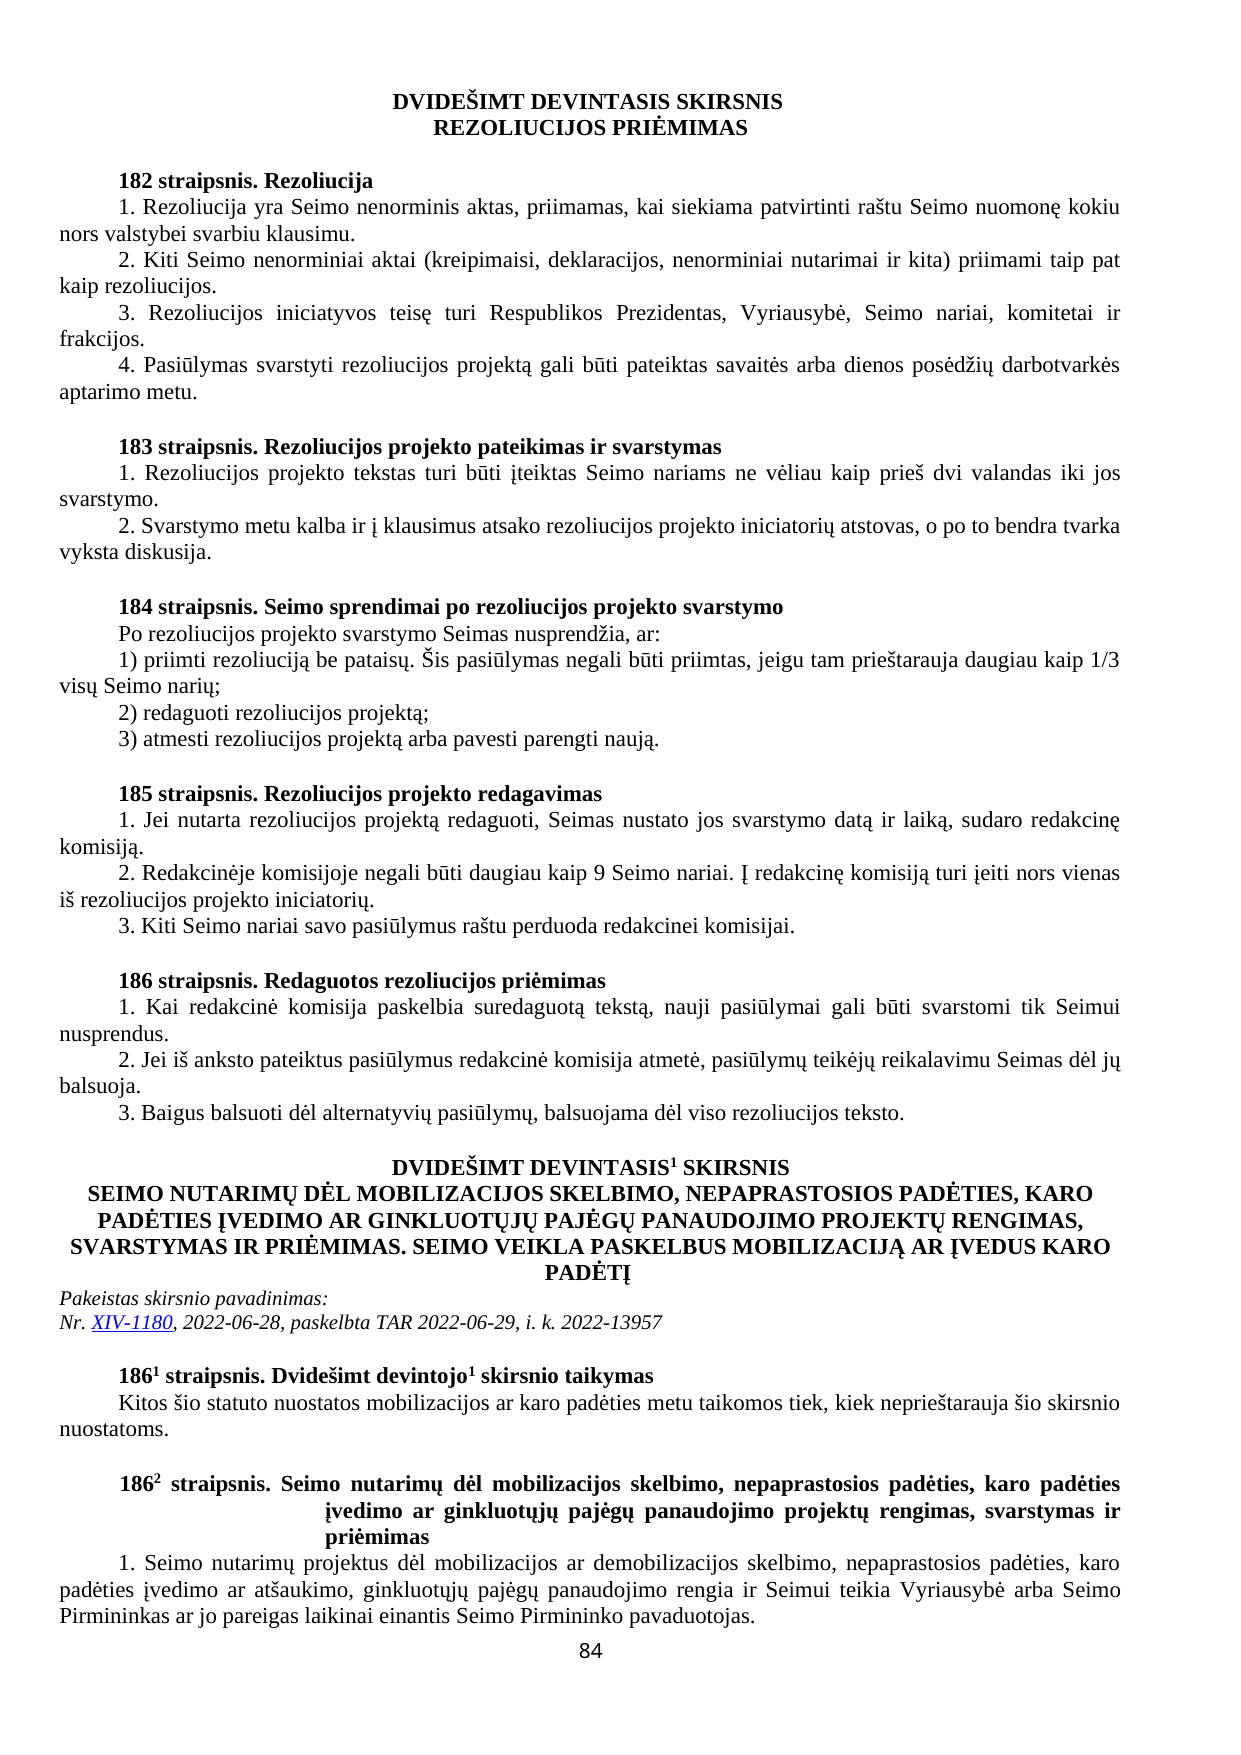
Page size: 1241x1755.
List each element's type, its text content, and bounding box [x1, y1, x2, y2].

text 3. Rezoliucijos iniciatyvos teisę turi Respublikos Prezidentas, Vyriausybė, Seimo nariai, komitetai ir frakcijos. [59, 299, 1122, 351]
text 3) atmesti rezoliucijos projektą arba pavesti parengti naują. [59, 725, 1122, 751]
text 183 straipsnis. Rezoliucijos projekto pateikimas ir svarstymas [59, 433, 1122, 459]
text 4. Pasiūlymas svarstyti rezoliucijos projektą gali būti pateiktas savaitės arba dienos posėdžių darbotvarkės aptarimo metu. [59, 351, 1122, 404]
text 1. Rezoliucijos projekto tekstas turi būti įteiktas Seimo nariams ne vėliau kaip prieš dvi valandas iki jos svarstymo. [59, 459, 1122, 512]
text Po rezoliucijos projekto svarstymo Seimas nusprendžia, ar: [59, 620, 1122, 646]
text SEIMO NUTARIMŲ DĖL MOBILIZACIJOS SKELBIMO, NEPAPRASTOSIOS PADĖTIES, KARO PADĖTIES ĮVEDIMO AR GINKLUOTŲJŲ PAJĖGŲ PANAUDOJIMO PROJEKTŲ RENGIMAS, SVARSTYMAS IR PRIĖMIMAS. SEIMO VEIKLA PASKELBUS MOBILIZACIJĄ AR ĮVEDUS KARO PADĖTĮ [59, 1180, 1122, 1286]
text Kitos šio statuto nuostatos mobilizacijos ar karo padėties metu taikomos tiek, kiek neprieštarauja šio skirsnio nuostatoms. [59, 1389, 1122, 1442]
text 186 straipsnis. Redaguotos rezoliucijos priėmimas [59, 967, 1122, 993]
text 1861 straipsnis. Dvidešimt devintojo1 skirsnio taikymas [59, 1363, 1122, 1389]
text 1. Jei nutarta rezoliucijos projektą redaguoti, Seimas nustato jos svarstymo datą ir laiką, sudaro redakcinę komisiją. [59, 807, 1122, 859]
text 2. Redakcinėje komisijoje negali būti daugiau kaip 9 Seimo nariai. Į redakcinę komisiją turi įeiti nors vienas iš rezoliucijos projekto iniciatorių. [59, 859, 1122, 912]
text 185 straipsnis. Rezoliucijos projekto redagavimas [59, 780, 1122, 807]
text 3. Baigus balsuoti dėl alternatyvių pasiūlymų, balsuojama dėl viso rezoliucijos teksto. [59, 1099, 1122, 1125]
text 2. Svarstymo metu kalba ir į klausimus atsako rezoliucijos projekto iniciatorių atstovas, o po to bendra tvarka vyksta diskusija. [59, 512, 1122, 564]
text 2. Kiti Seimo nenorminiai aktai (kreipimaisi, deklaracijos, nenorminiai nutarimai ir kita) priimami taip pat kaip rezoliucijos. [59, 246, 1122, 299]
text 3. Kiti Seimo nariai savo pasiūlymus raštu perduoda redakcinei komisijai. [59, 912, 1122, 938]
text DVIDEŠIMT DEVINTASIS SKIRSNIS [59, 88, 1122, 114]
text 182 straipsnis. Rezoliucija [59, 167, 1122, 193]
text 2) redaguoti rezoliucijos projektą; [59, 699, 1122, 725]
text DVIDEŠIMT DEVINTASIS1 SKIRSNIS [59, 1154, 1122, 1180]
text Pakeistas skirsnio pavadinimas: [59, 1286, 1122, 1310]
text 1. Seimo nutarimų projektus dėl mobilizacijos ar demobilizacijos skelbimo, nepaprastosios padėties, karo padėties įvedimo ar atšaukimo, ginkluotųjų pajėgų panaudojimo rengia ir Seimui teikia Vyriausybė arba Seimo Pirmininkas ar jo pareigas laikinai einantis Seimo Pirmininko pavaduotojas. [59, 1549, 1122, 1628]
text 184 straipsnis. Seimo sprendimai po rezoliucijos projekto svarstymo [59, 593, 1122, 620]
text 1) priimti rezoliuciją be pataisų. Šis pasiūlymas negali būti priimtas, jeigu tam prieštarauja daugiau kaip 1/3 visų Seimo narių; [59, 646, 1122, 699]
text REZOLIUCIJOS PRIĖMIMAS [59, 114, 1122, 141]
text Nr. XIV-1180, 2022-06-28, paskelbta TAR 2022-06-29, i. k. 2022-13957 [59, 1310, 1122, 1334]
text 1862 straipsnis. Seimo nutarimų dėl mobilizacijos skelbimo, nepaprastosios padėties, karo padėties įvedimo ar ginkluotųjų pajėgų panaudojimo projektų rengimas, svarstymas ir priėmimas [119, 1470, 1122, 1549]
text 2. Jei iš anksto pateiktus pasiūlymus redakcinė komisija atmetė, pasiūlymų teikėjų reikalavimu Seimas dėl jų balsuoja. [59, 1046, 1122, 1099]
text 1. Kai redakcinė komisija paskelbia suredaguotą tekstą, nauji pasiūlymai gali būti svarstomi tik Seimui nusprendus. [59, 993, 1122, 1046]
text 1. Rezoliucija yra Seimo nenorminis aktas, priimamas, kai siekiama patvirtinti raštu Seimo nuomonę kokiu nors valstybei svarbiu klausimu. [59, 193, 1122, 246]
